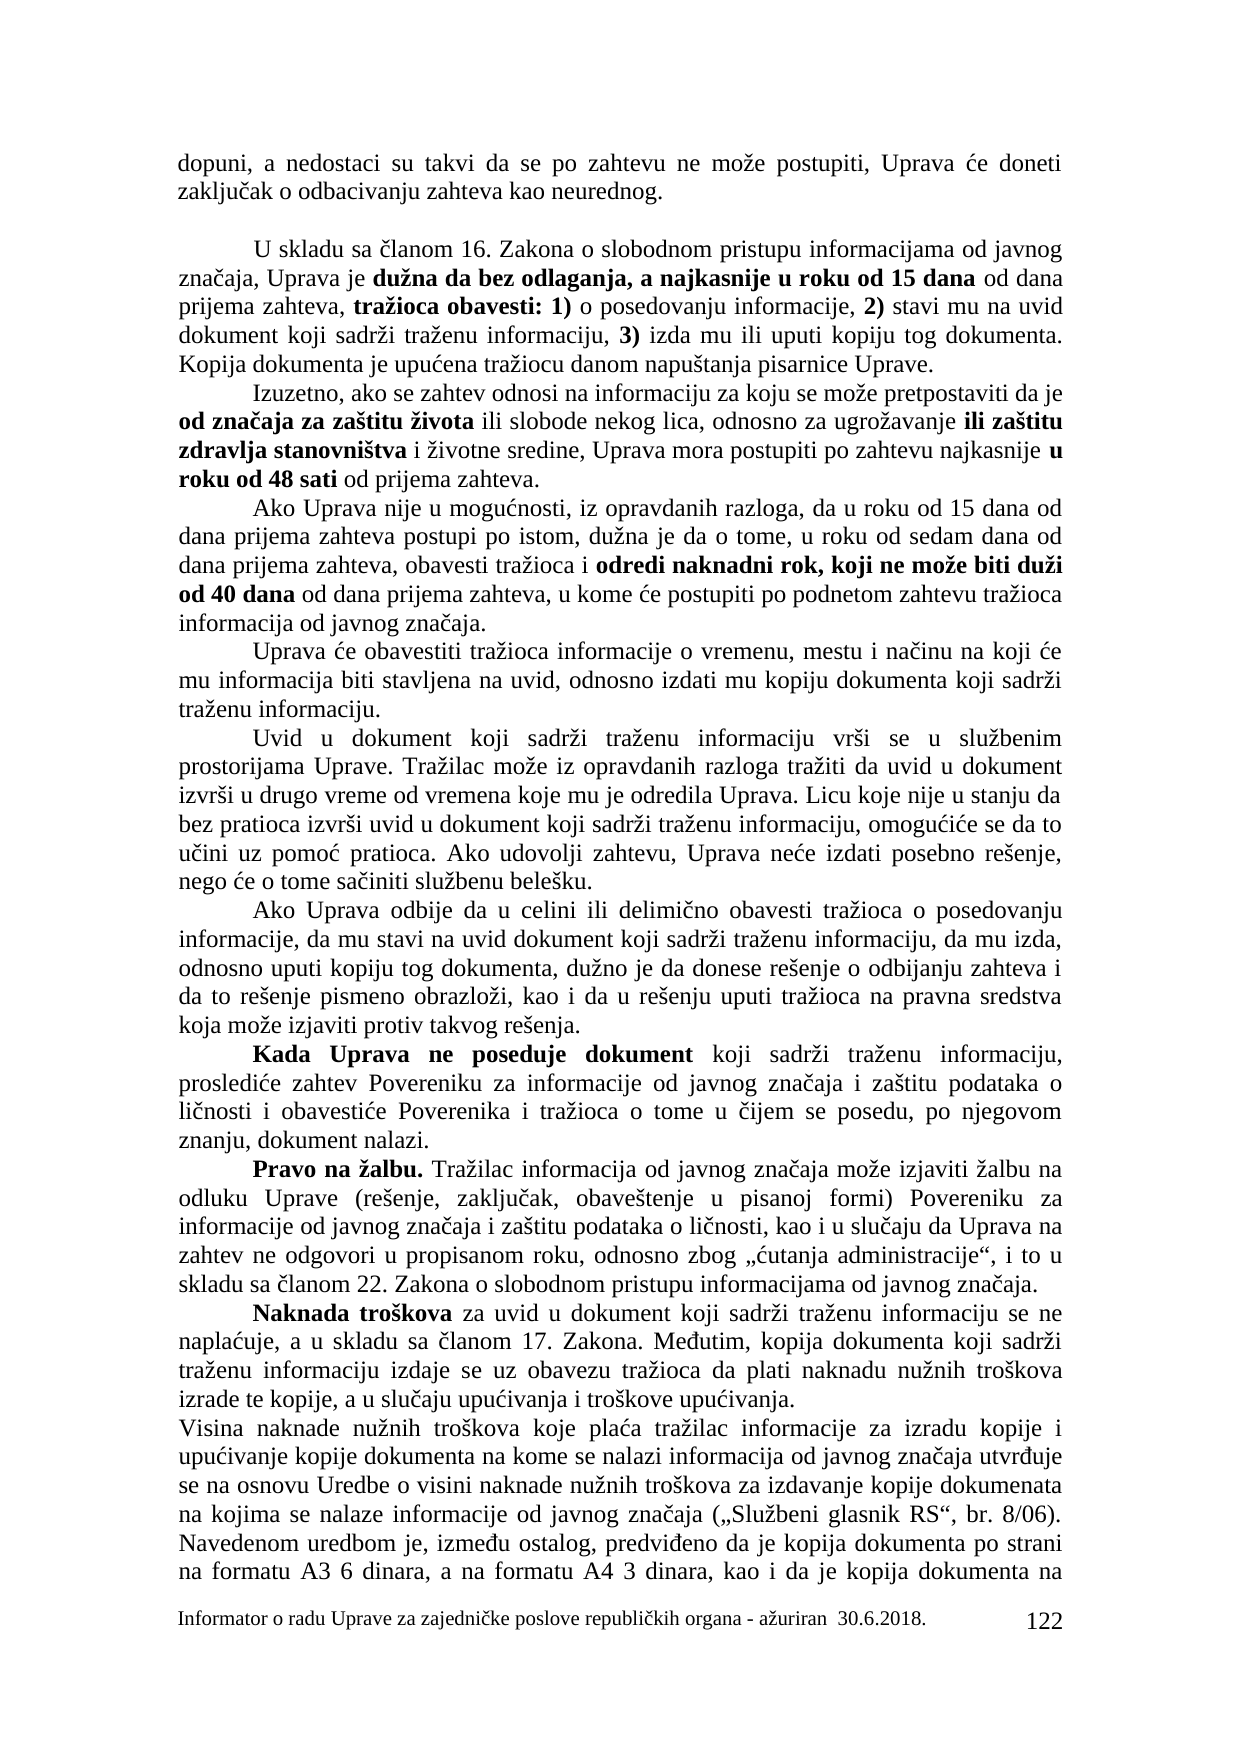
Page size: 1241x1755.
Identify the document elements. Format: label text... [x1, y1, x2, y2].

text Pravo na žalbu. Tražilac informacija od javnog značaja može izjaviti žalbu na odluku Uprave (rešenje, zaklјučak, obaveštenje u pisanoj formi) Povereniku za informacije od javnog značaja i zaštitu podataka o ličnosti, kao i u slučaju da Uprava na zahtev ne odgovori u propisanom roku, odnosno zbog „ćutanja administracije“, i to u skladu sa članom 22. Zakona o slobodnom pristupu informacijama od javnog značaja. [178, 1154, 1063, 1298]
text Ako Uprava nije u mogućnosti, iz opravdanih razloga, da u roku od 15 dana od dana prijema zahteva postupi po istom, dužna je da o tome, u roku od sedam dana od dana prijema zahteva, obavesti tražioca i odredi naknadni rok, koji ne može biti duži od 40 dana od dana prijema zahteva, u kome će postupiti po podnetom zahtevu tražioca informacija od javnog značaja. [178, 493, 1063, 636]
text Naknada troškova za uvid u dokument koji sadrži traženu informaciju se ne naplaćuje, a u skladu sa članom 17. Zakona. Međutim, kopija dokumenta koji sadrži traženu informaciju izdaje se uz obavezu tražioca da plati naknadu nužnih troškova izrade te kopije, a u slučaju upućivanja i troškove upućivanja. [178, 1298, 1063, 1413]
text Kada Uprava ne poseduje dokument koji sadrži traženu informaciju, proslediće zahtev Povereniku za informacije od javnog značaja i zaštitu podataka o ličnosti i obavestiće Poverenika i tražioca o tome u čijem se posedu, po njegovom znanju, dokument nalazi. [178, 1039, 1063, 1154]
text Izuzetno, ako se zahtev odnosi na informaciju za koju se može pretpostaviti da je od značaja za zaštitu života ili slobode nekog lica, odnosno za ugrožavanje ili zaštitu zdravlјa stanovništva i životne sredine, Uprava mora postupiti po zahtevu najkasnije u roku od 48 sati od prijema zahteva. [178, 378, 1063, 493]
text Uprava će obavestiti tražioca informacije o vremenu, mestu i načinu na koji će mu informacija biti stavlјena na uvid, odnosno izdati mu kopiju dokumenta koji sadrži traženu informaciju. [178, 636, 1063, 723]
text dopuni, a nedostaci su takvi da se po zahtevu ne može postupiti, Uprava će doneti zaklјučak o odbacivanju zahteva kao neurednog. [177, 148, 1063, 205]
text U skladu sa članom 16. Zakona o slobodnom pristupu informacijama od javnog značaja, Uprava je dužna da bez odlaganja, a najkasnije u roku od 15 dana od dana prijema zahteva, tražioca obavesti: 1) o posedovanju informacije, 2) stavi mu na uvid dokument koji sadrži traženu informaciju, 3) izda mu ili uputi kopiju tog dokumenta. Kopija dokumenta je upućena tražiocu danom napuštanja pisarnice Uprave. [178, 234, 1063, 378]
text Ako Uprava odbije da u celini ili delimično obavesti tražioca o posedovanju informacije, da mu stavi na uvid dokument koji sadrži traženu informaciju, da mu izda, odnosno uputi kopiju tog dokumenta, dužno je da donese rešenje o odbijanju zahteva i da to rešenje pismeno obrazloži, kao i da u rešenju uputi tražioca na pravna sredstva koja može izjaviti protiv takvog rešenja. [178, 895, 1063, 1039]
text Visina naknade nužnih troškova koje plaća tražilac informacije za izradu kopije i upućivanje kopije dokumenta na kome se nalazi informacija od javnog značaja utvrđuje se na osnovu Uredbe o visini naknade nužnih troškova za izdavanje kopije dokumenata na kojima se nalaze informacije od javnog značaja („Službeni glasnik RS“, br. 8/06). Navedenom uredbom je, između ostalog, predviđeno da je kopija dokumenta po strani na formatu A3 6 dinara, a na formatu A4 3 dinara, kao i da je kopija dokumenta na [178, 1413, 1063, 1585]
text Uvid u dokument koji sadrži traženu informaciju vrši se u službenim prostorijama Uprave. Tražilac može iz opravdanih razloga tražiti da uvid u dokument izvrši u drugo vreme od vremena koje mu je odredila Uprava. Licu koje nije u stanju da bez pratioca izvrši uvid u dokument koji sadrži traženu informaciju, omogućiće se da to učini uz pomoć pratioca. Ako udovolјi zahtevu, Uprava neće izdati posebno rešenje, nego će o tome sačiniti službenu belešku. [178, 723, 1063, 895]
